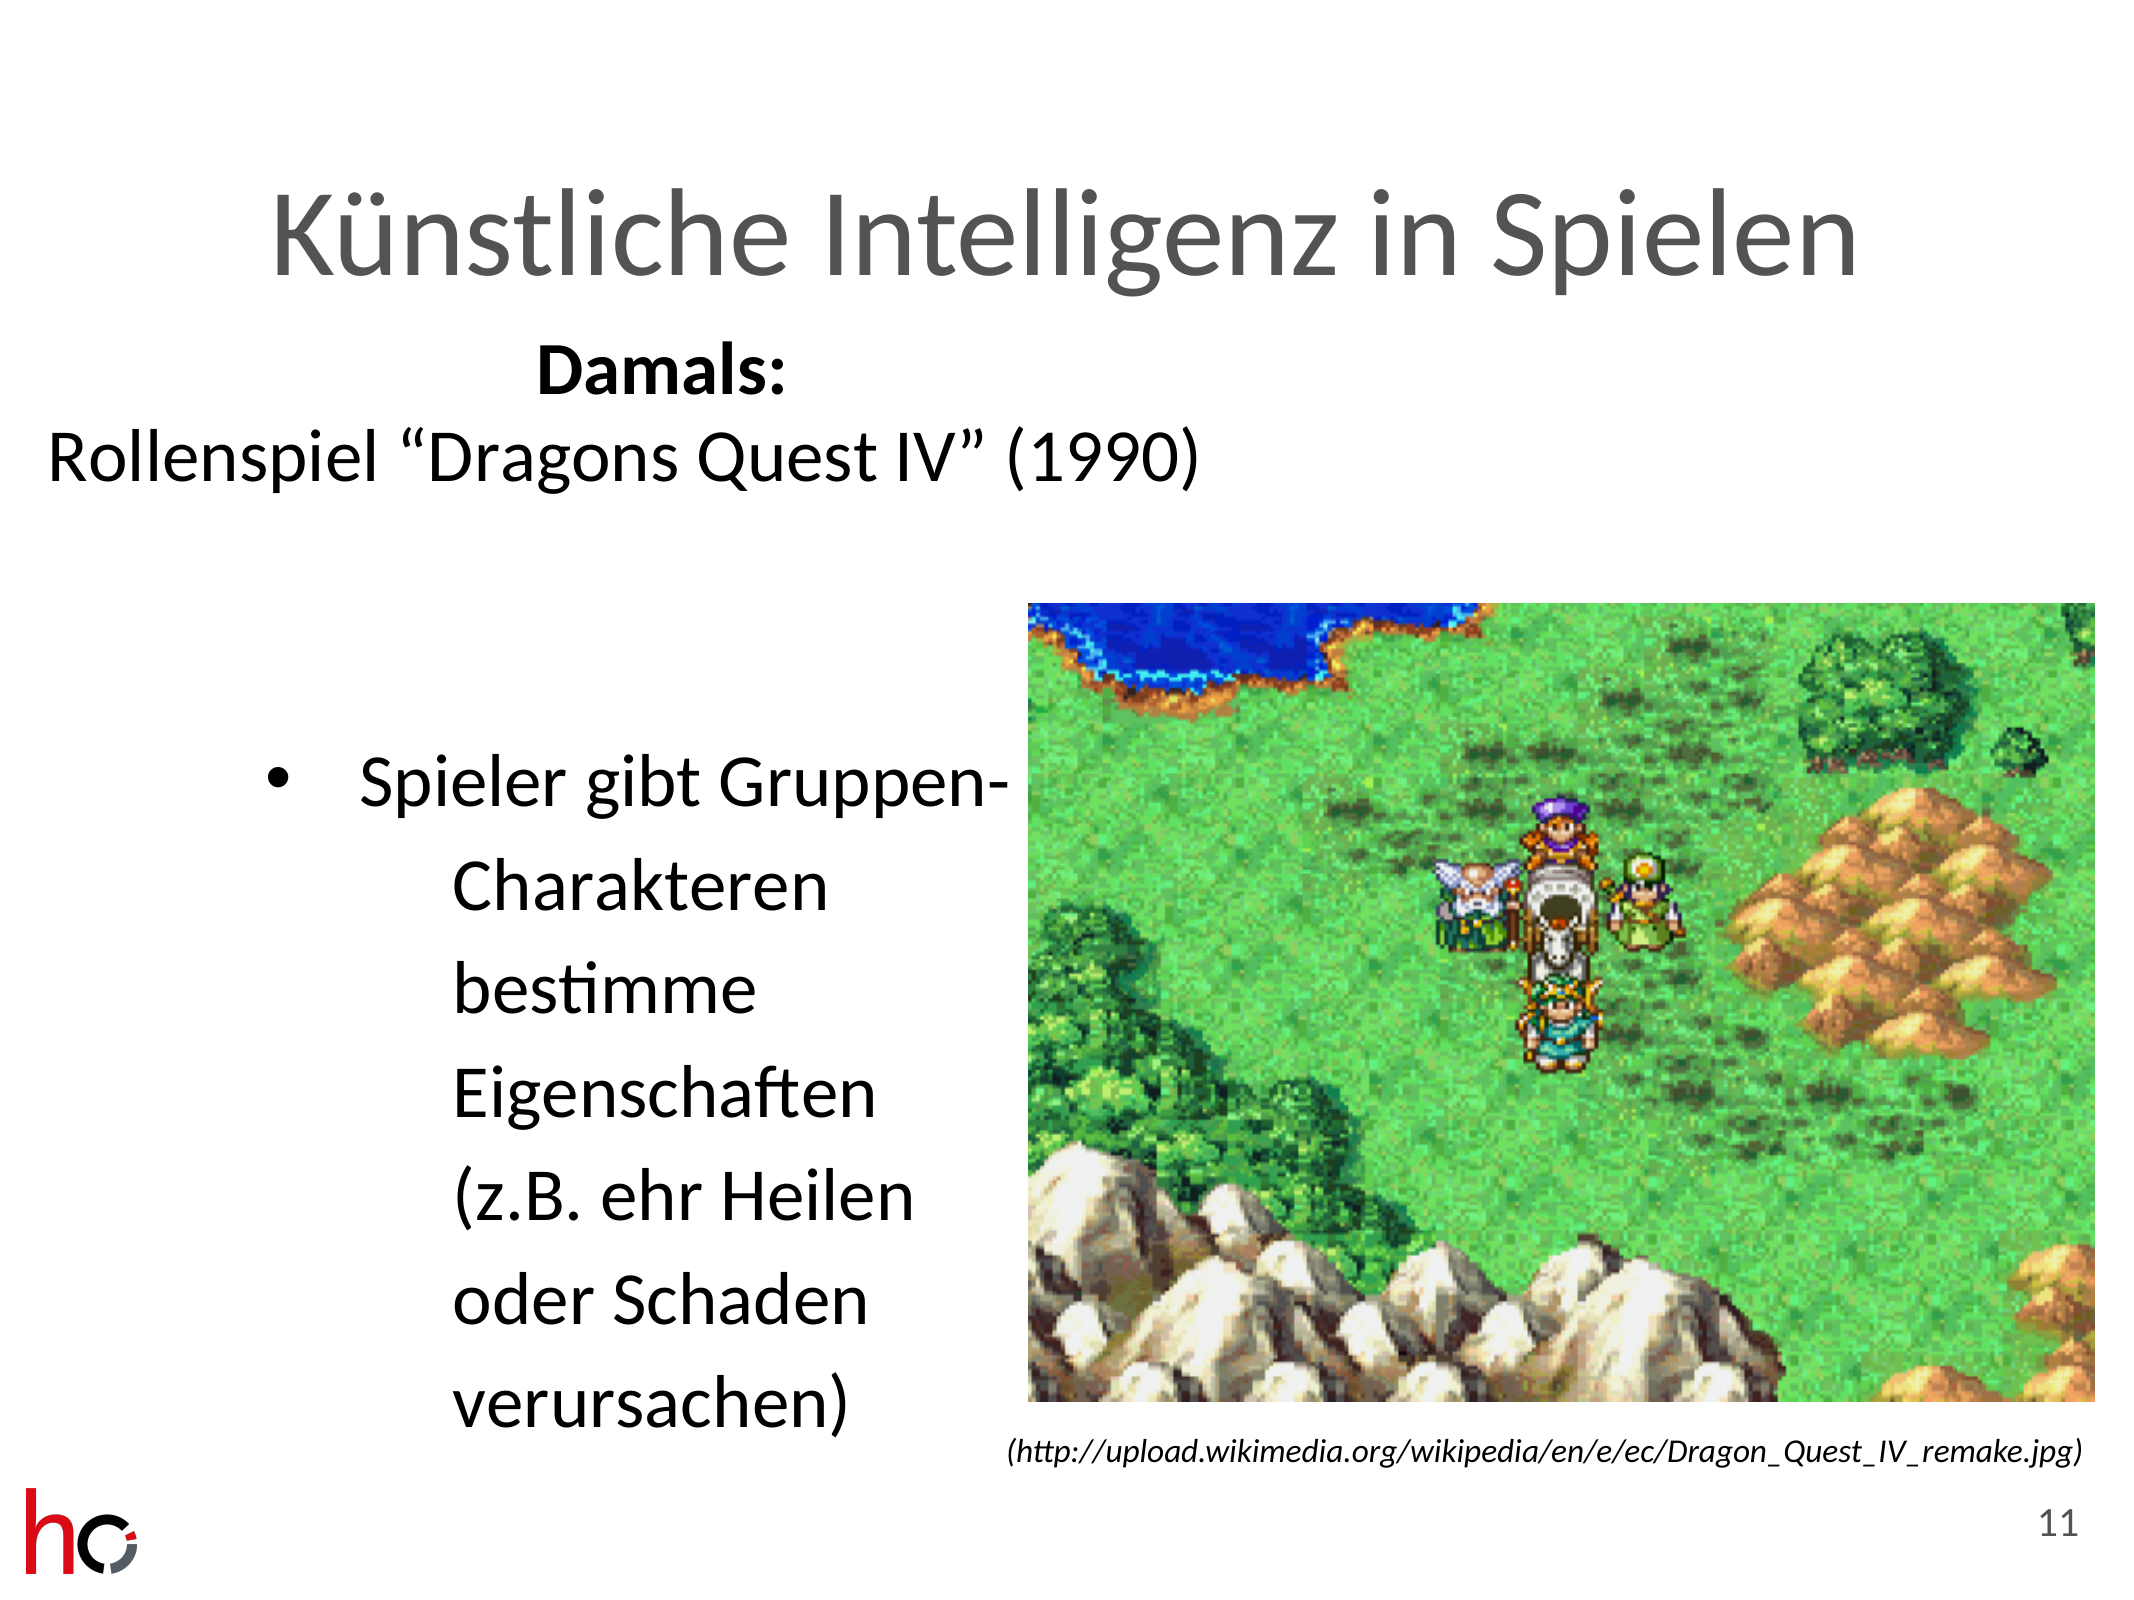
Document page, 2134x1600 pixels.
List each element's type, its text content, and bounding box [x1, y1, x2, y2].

picture [1028, 603, 2095, 1402]
text_box (http://upload.wikimedia.org/wikipedia/en/e/ec/Dragon_Quest_IV_remake.jpg) [991, 1422, 2133, 1477]
title Künstliche Intelligenz in Spielen [208, 142, 1925, 320]
text_box Spieler gibt Gruppen-Charakteren bestimme Eigenschaften (z.B. ehr Heilen oder Schaden verursachen) [100, 711, 1028, 1450]
text_box Damals: Rollenspiel “Dragons Quest IV” (1990) [33, 320, 1925, 615]
text_box [2021, 1497, 2120, 1569]
